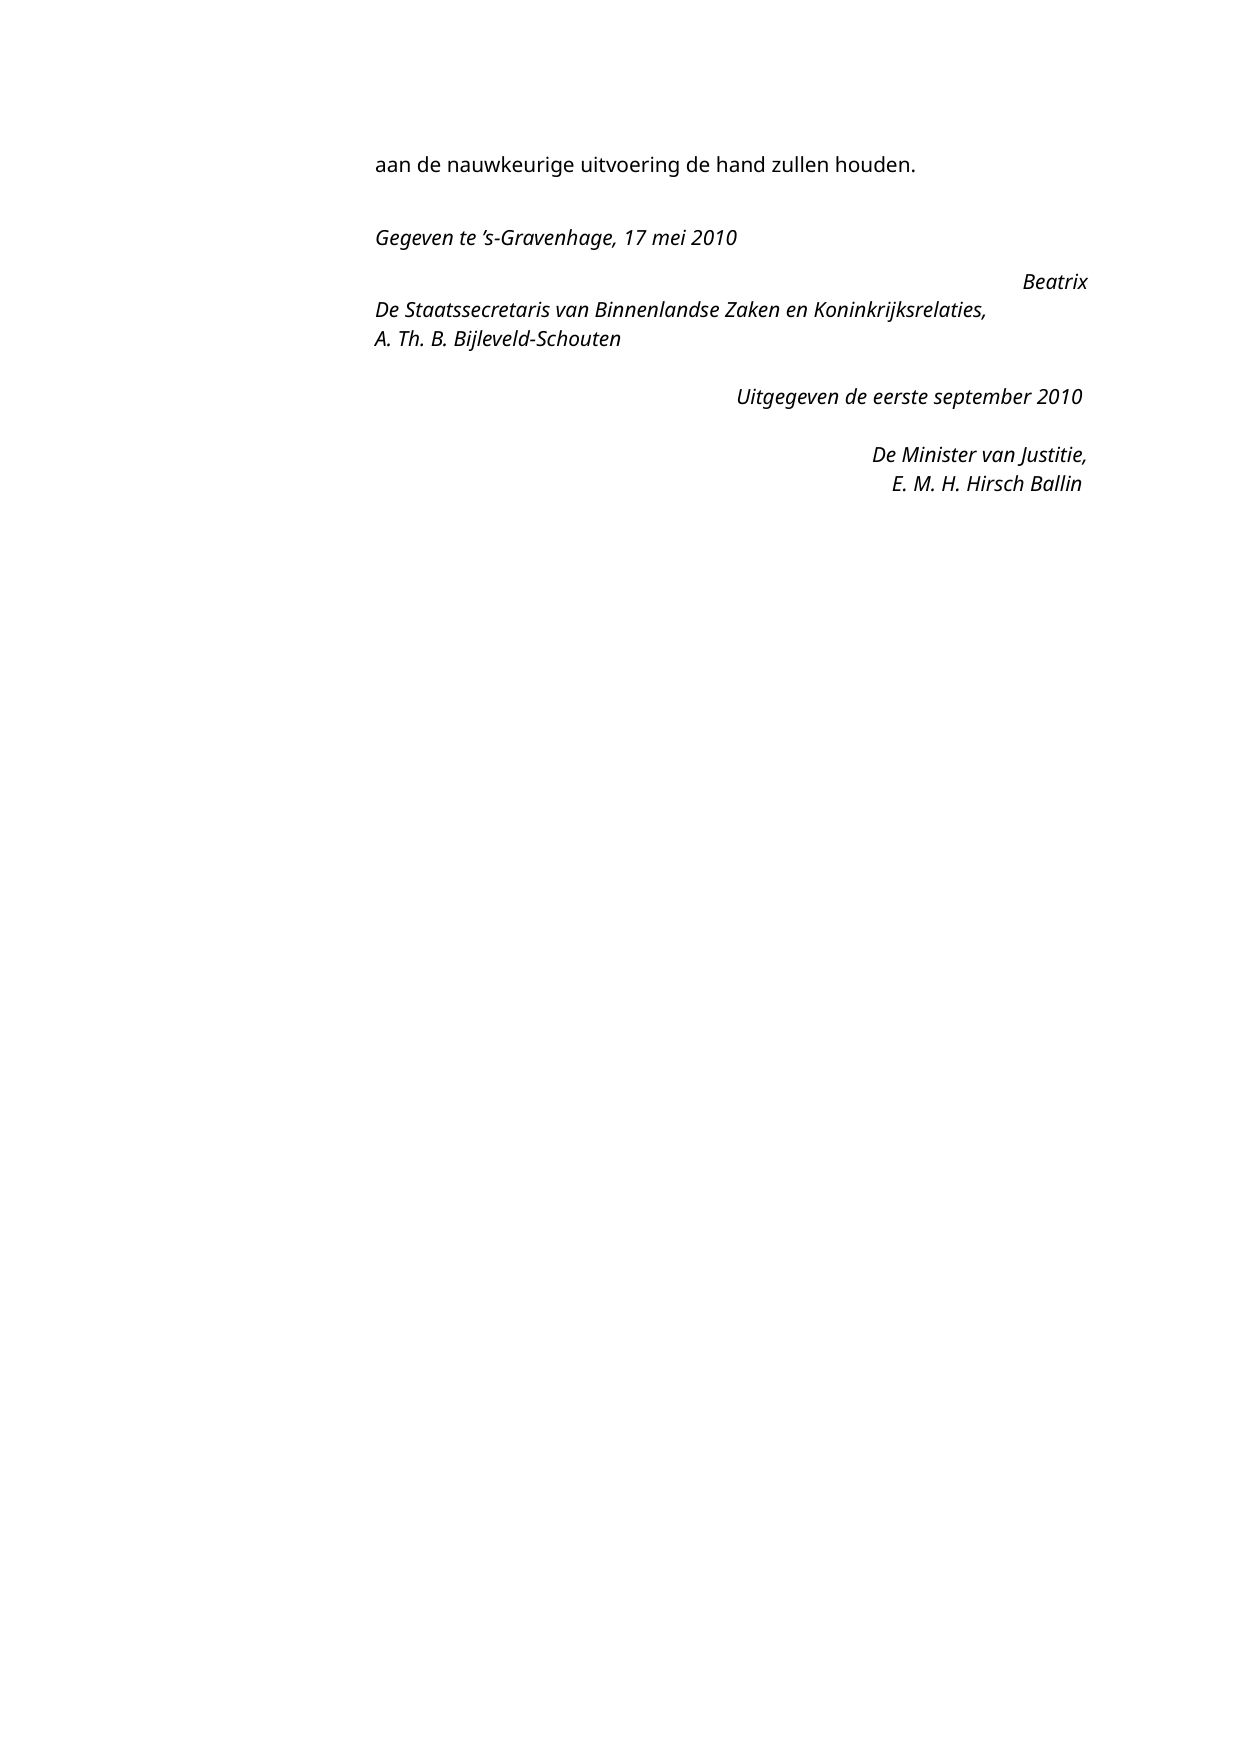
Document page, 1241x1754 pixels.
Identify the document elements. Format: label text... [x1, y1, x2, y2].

text E. M. H. Hirsch Ballin [375, 469, 1090, 497]
text A. Th. B. Bijleveld-Schouten [375, 324, 1090, 352]
text De Minister van Justitie, [375, 441, 1090, 469]
text Beatrix [375, 267, 1090, 295]
text Gegeven te ’s-Gravenhage, 17 mei 2010 [375, 223, 1090, 252]
text Uitgegeven de eerste september 2010 [375, 382, 1090, 411]
text aan de nauwkeurige uitvoering de hand zullen houden. [375, 150, 1090, 178]
text De Staatssecretaris van Binnenlandse Zaken en Koninkrijksrelaties, [375, 295, 1090, 324]
